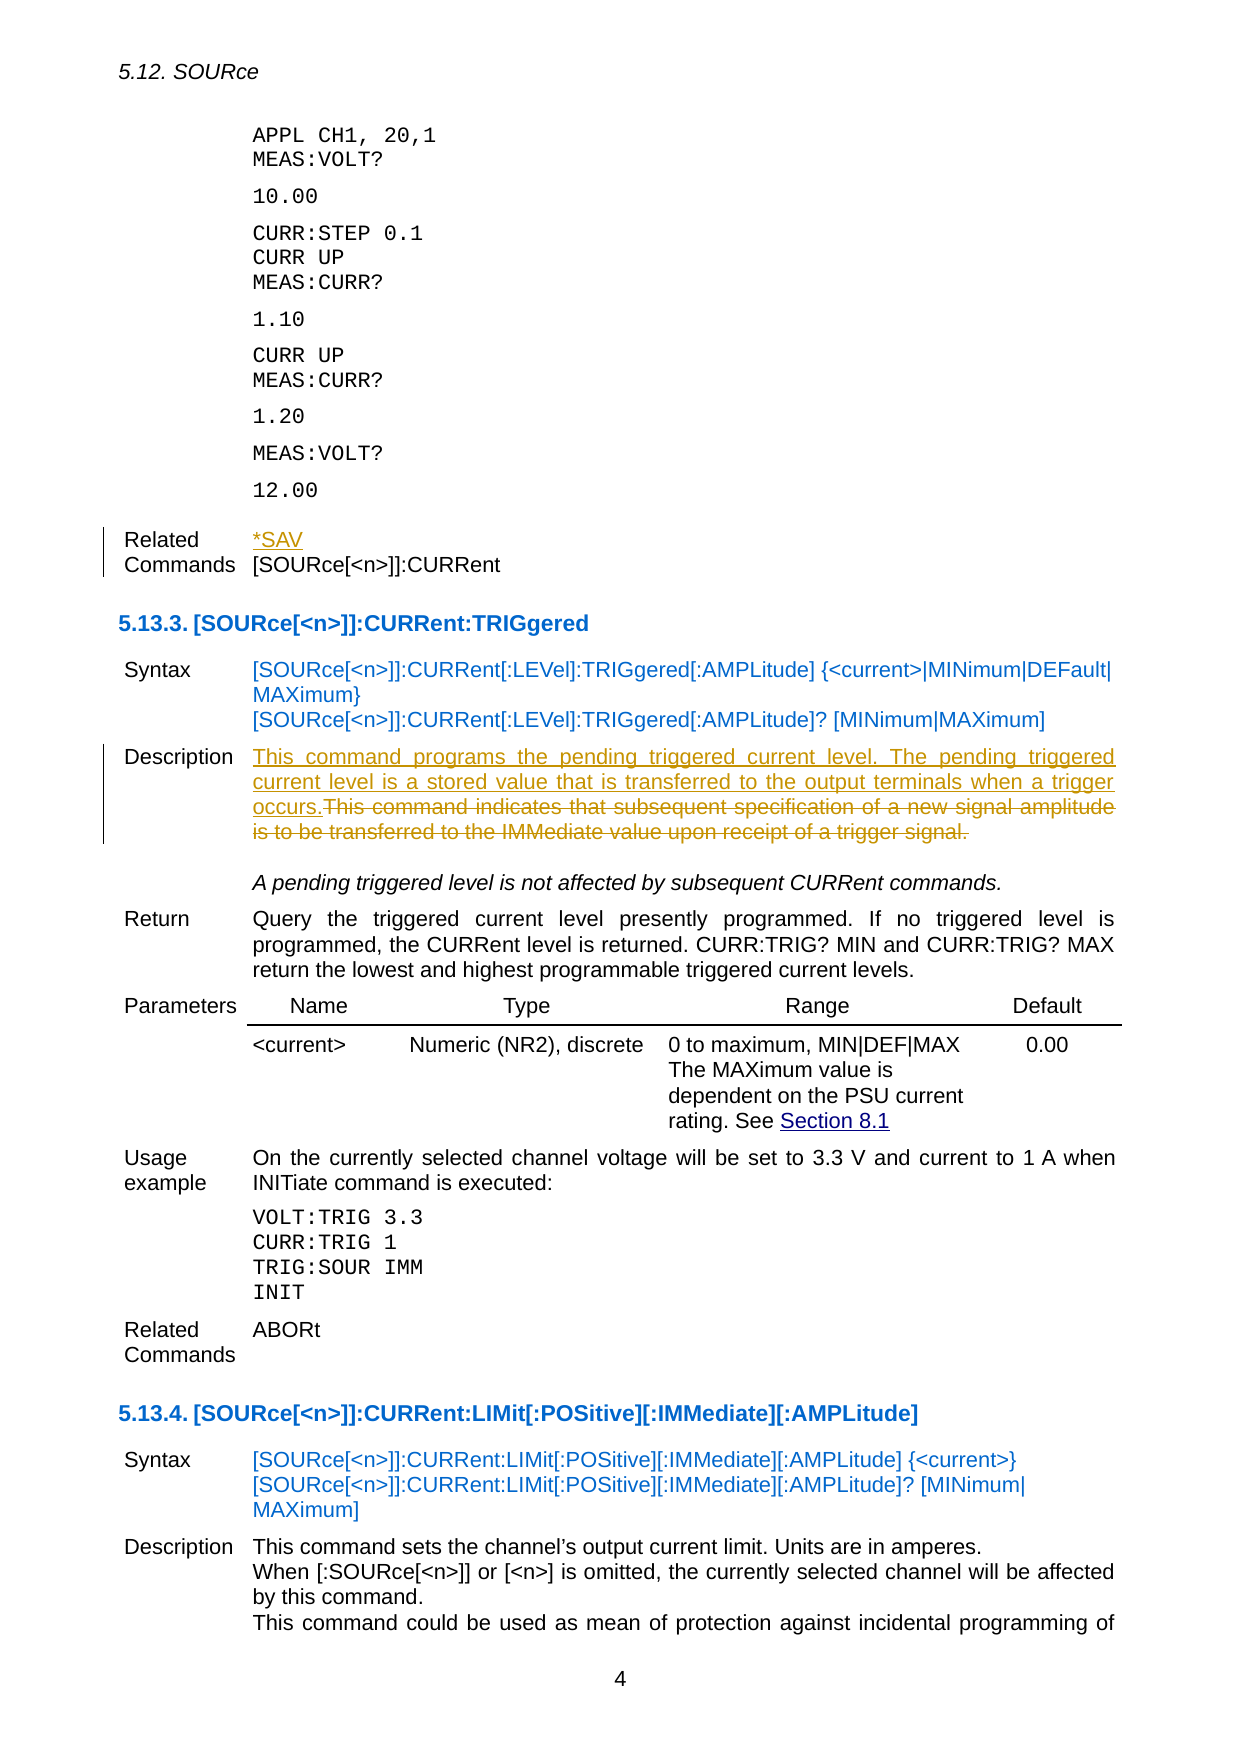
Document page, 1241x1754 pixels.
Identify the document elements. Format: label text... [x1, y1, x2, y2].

table_cell *SAV [SOURce[<n>]]:CURRent [247, 521, 1122, 583]
table_cell On the currently selected channel voltage will be set to 3.3 V and current to 1 A when INITiate command is executed: VOLT:TRIG 3.3 CURR:TRIG 1 TRIG:SOUR IMM INIT [247, 1139, 1122, 1311]
table_header Syntax [118, 1441, 247, 1528]
table_header [SOURce[<n>]]:CURRent[:LEVel]:TRIGgered[:AMPLitude] {<current>|MINimum|DEFault|MAXimum} [SOURce[<n>]]:CURRent[:LEVel]:TRIGgered[:AMPLitude]? [MINimum|MAXimum] [247, 651, 1122, 738]
table_cell Range [662, 988, 973, 1024]
table_cell <current> [247, 1026, 391, 1139]
table_cell This command programs the pending triggered current level. The pending triggered current level is a stored value that is transferred to the output terminals when a trigger occurs. A pending triggered level is not affected by subsequent CURRent commands. [247, 738, 1122, 901]
table_cell Query the triggered current level presently programmed. If no triggered level is programmed, the CURRent level is returned. CURR:TRIG? MIN and CURR:TRIG? MAX return the lowest and highest programmable triggered current levels. [247, 901, 1122, 988]
table_cell Default [973, 988, 1122, 1024]
table_cell This command sets the channel’s output current limit. Units are in amperes. When [:SOURce[<n>]] or [<n>] is omitted, the currently selected channel will be affected by this command. This command could be used as mean of protection against incidental programming of [247, 1528, 1122, 1640]
table_header Syntax [118, 651, 247, 738]
table_header [SOURce[<n>]]:CURRent:LIMit[:POSitive][:IMMediate][:AMPLitude] {<current>} [SOURce[<n>]]:CURRent:LIMit[:POSitive][:IMMediate][:AMPLitude]? [MINimum|MAXimum] [247, 1441, 1122, 1528]
table_cell 0 to maximum, MIN|DEF|MAX The MAXimum value is dependent on the PSU current rating. See Section 8.1 [662, 1026, 973, 1139]
table_cell Type [391, 988, 662, 1024]
table_cell Return [118, 901, 247, 988]
table_cell Usage example [118, 1139, 247, 1311]
table_cell APPL CH1, 20,1 MEAS:VOLT? 10.00 CURR:STEP 0.1 CURR UP MEAS:CURR? 1.10 CURR UP MEAS:CURR? 1.20 MEAS:VOLT? 12.00 [247, 106, 1122, 521]
table_cell Related Commands [118, 521, 247, 583]
table_cell Description [118, 1528, 247, 1640]
table_cell 0.00 [973, 1026, 1122, 1139]
table_cell Numeric (NR2), discrete [391, 1026, 662, 1139]
table_cell Parameters [118, 988, 247, 1139]
table_cell Description [118, 738, 247, 901]
table_cell ABORt [247, 1311, 1122, 1373]
table_cell Related Commands [118, 1311, 247, 1373]
table_cell Name [247, 988, 391, 1024]
table_cell [118, 106, 247, 521]
subtitle [SOURce[<n>]]:CURRent:TRIGgered [118, 609, 1122, 636]
subtitle [SOURce[<n>]]:CURRent:LIMit[:POSitive][:IMMediate][:AMPLitude] [118, 1400, 1122, 1426]
